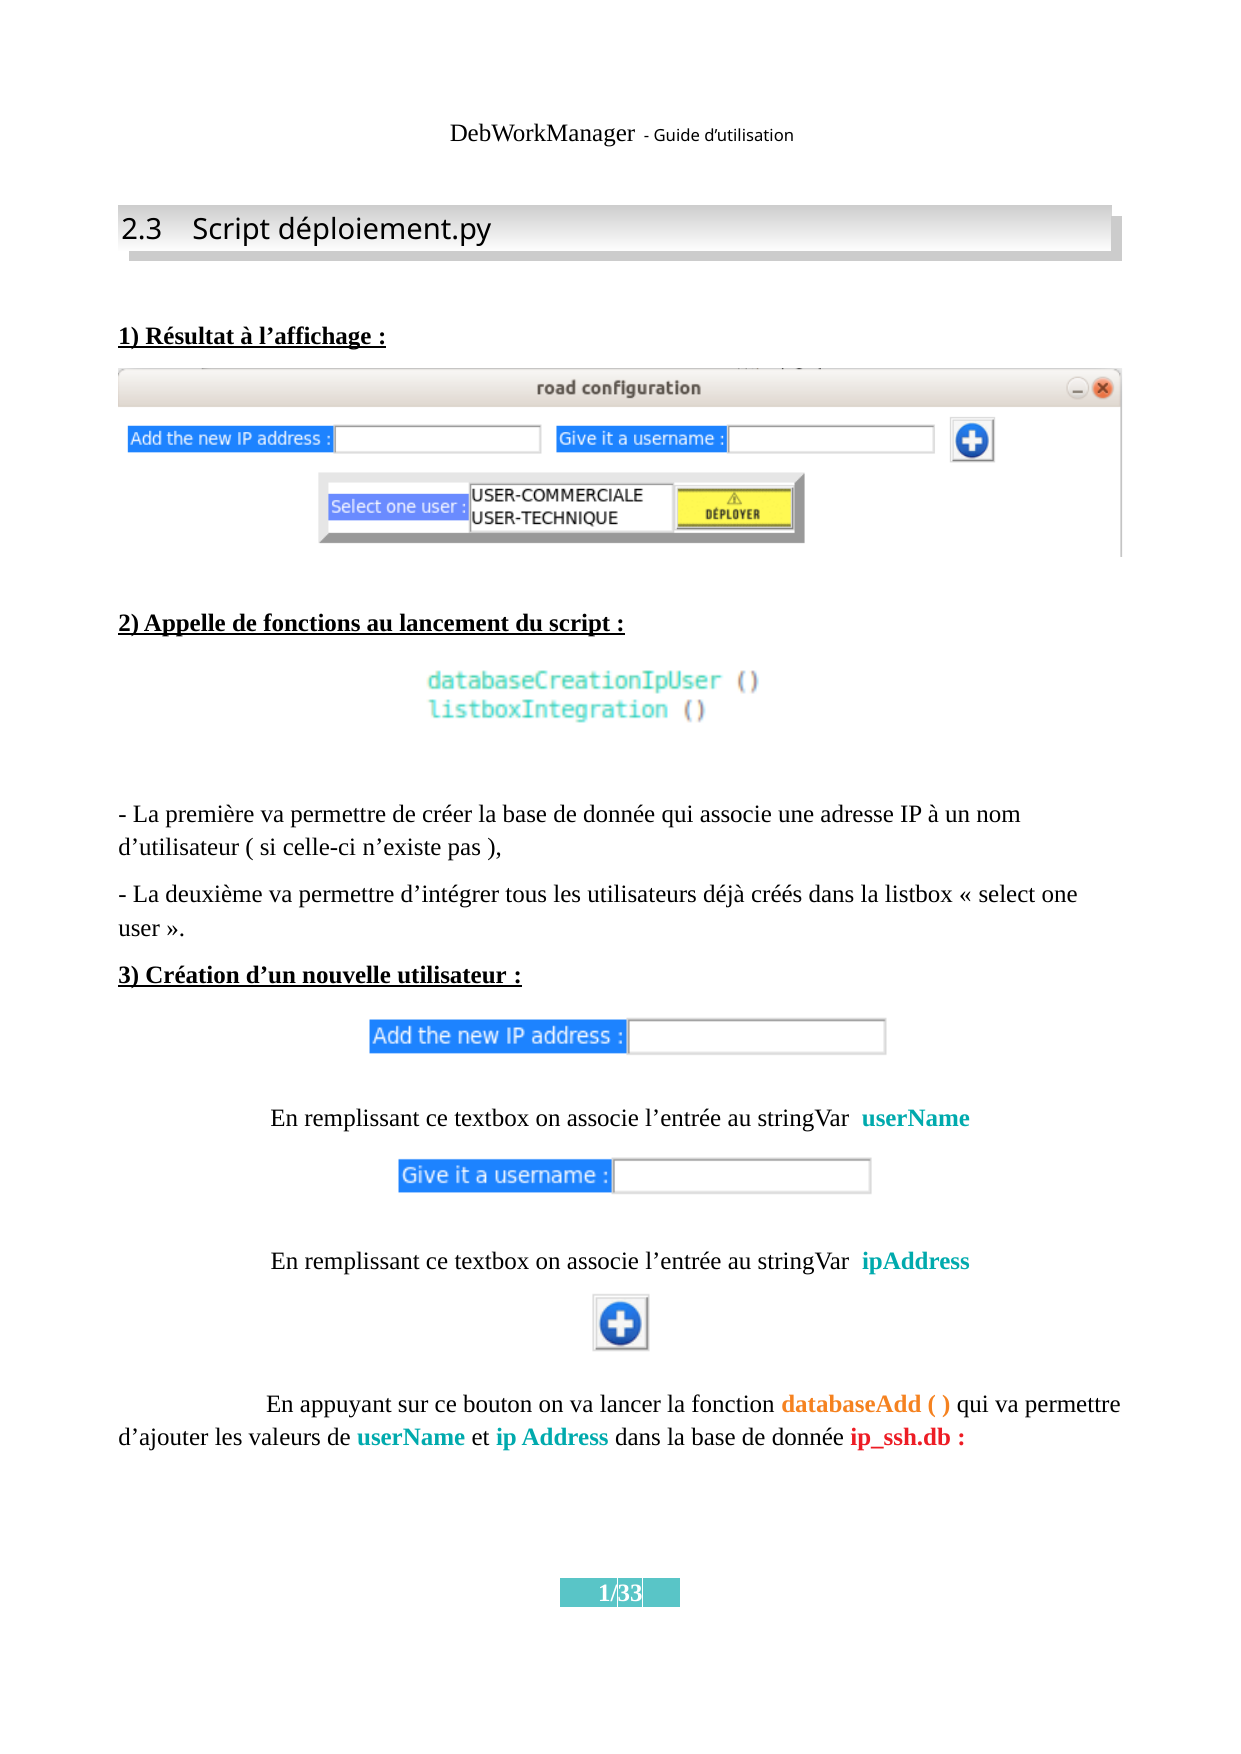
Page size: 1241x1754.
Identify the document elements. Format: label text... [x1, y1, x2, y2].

picture [588, 1288, 653, 1353]
picture [412, 656, 828, 736]
picture [362, 1007, 904, 1068]
picture [391, 1150, 886, 1199]
text - La première va permettre de créer la base de donnée qui associe une adresse IP à un nom d’utilisateur ( si celle-ci n’existe pas ), [118, 799, 1122, 861]
text 2) Appelle de fonctions au lancement du script : [118, 608, 1122, 637]
text En appuyant sur ce bouton on va lancer la fonction databaseAdd ( ) qui va permettre d’ajouter les valeurs de userName et ip Address dans la base de donnée ip_ssh.db : [118, 1389, 1122, 1450]
text 1) Résultat à l’affichage : [118, 321, 1122, 350]
text En remplissant ce textbox on associe l’entrée au stringVar userName [118, 1103, 1122, 1132]
text - La deuxième va permettre d’intégrer tous les utilisateurs déjà créés dans la listbox « select one user ». [118, 879, 1122, 941]
text 3) Création d’un nouvelle utilisateur : [118, 960, 1122, 989]
text En remplissant ce textbox on associe l’entrée au stringVar ipAddress [118, 1246, 1122, 1274]
picture [118, 368, 1123, 557]
